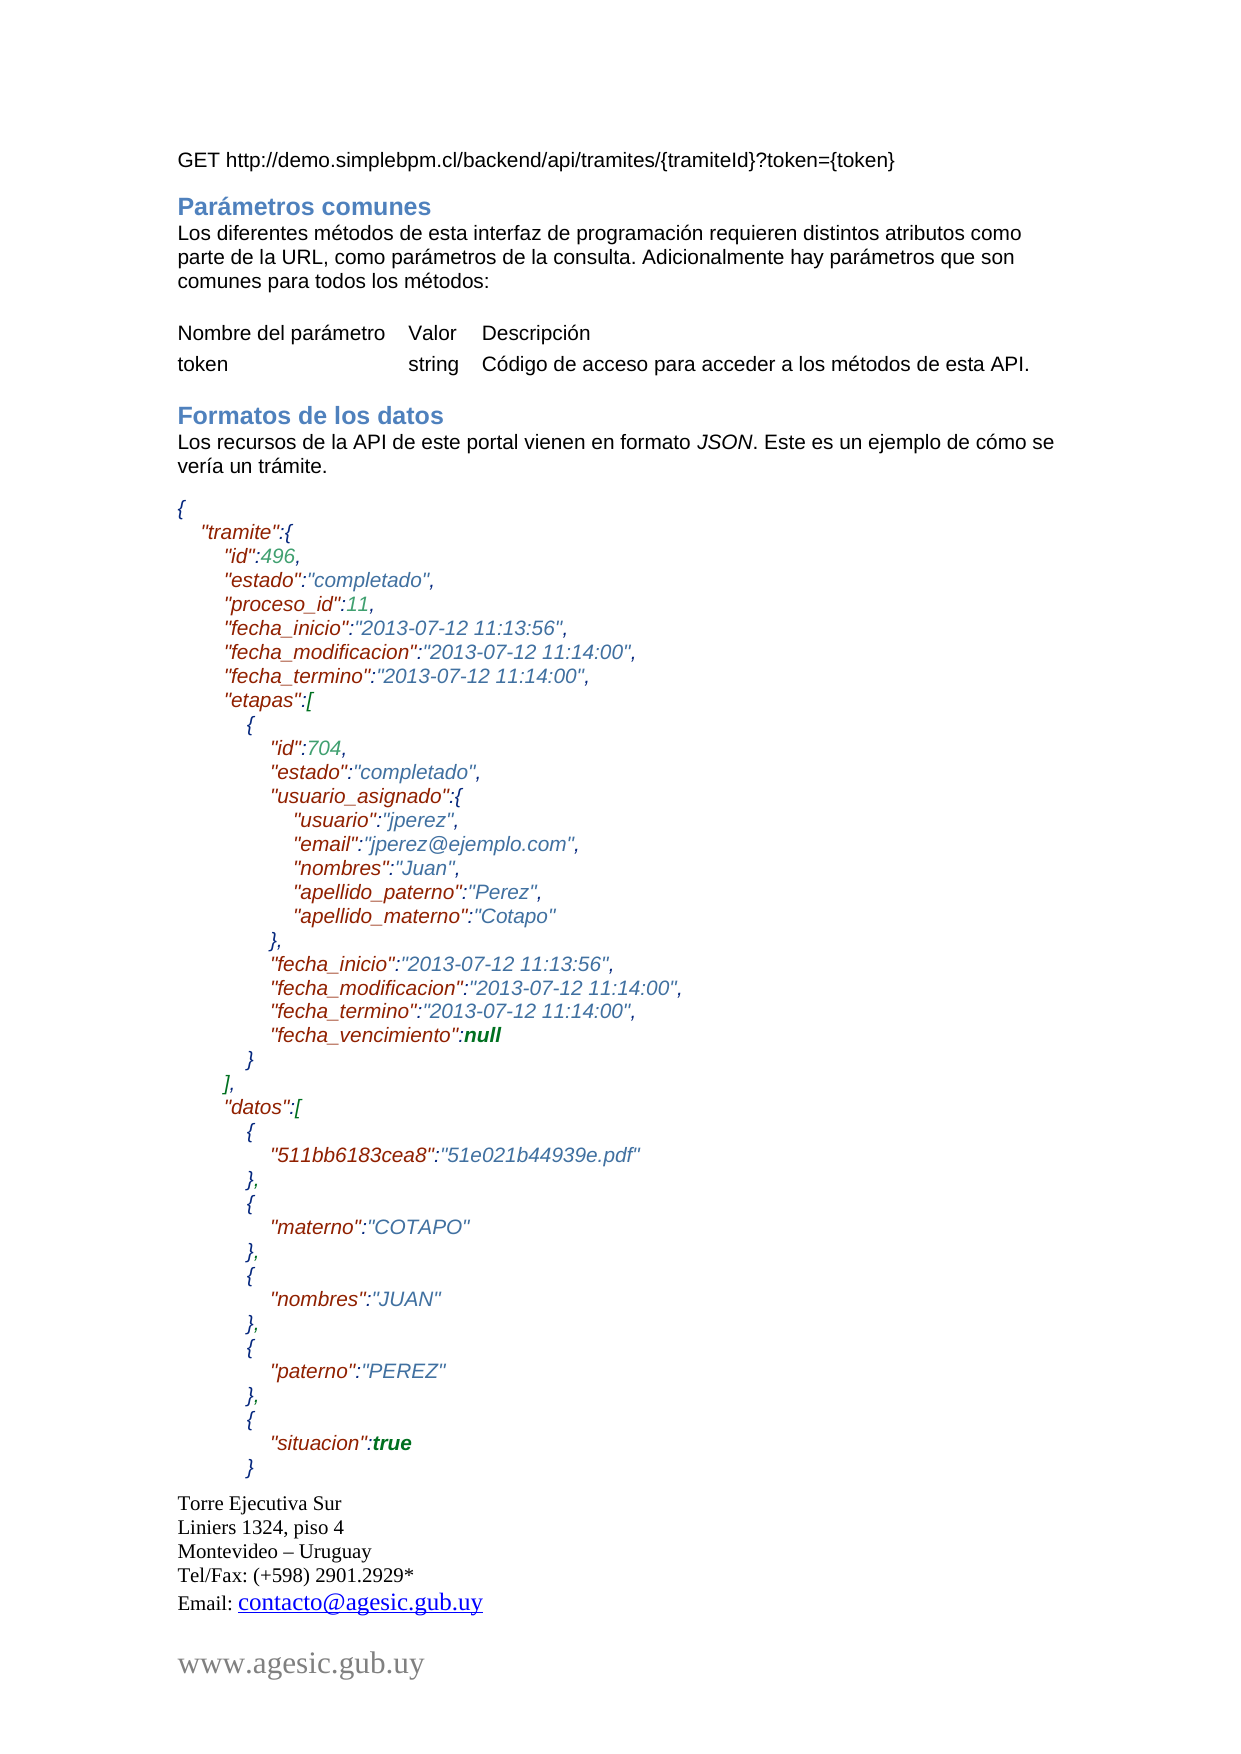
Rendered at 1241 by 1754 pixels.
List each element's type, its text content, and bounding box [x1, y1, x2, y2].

text GET http://demo.simplebpm.cl/backend/api/tramites/{tramiteId}?token={token} [177, 148, 1063, 172]
table_header Nombre del parámetro [166, 317, 397, 348]
text Los diferentes métodos de esta interfaz de programación requieren distintos atributos como parte de la URL, como parámetros de la consulta. Adicionalmente hay parámetros que son comunes para todos los métodos: [177, 221, 1063, 293]
text Los recursos de la API de este portal vienen en formato JSON. Este es un ejemplo de cómo se vería un trámite. [177, 429, 1063, 477]
table_cell token [166, 349, 397, 380]
text { "tramite":{ "id":496, "estado":"completado", "proceso_id":11, "fecha_inicio":"2013-07-12 11:13:56", "fecha_modificacion":"2013-07-12 11:14:00", "fecha_termino":"2013-07-12 11:14:00", "etapas":[ { "id":704, "estado":"completado", "usuario_asignado":{ "usuario":"jperez", "email":"jperez@ejemplo.com", "nombres":"Juan", "apellido_paterno":"Perez", "apellido_materno":"Cotapo" }, "fecha_inicio":"2013-07-12 11:13:56", "fecha_modificacion":"2013-07-12 11:14:00", "fecha_termino":"2013-07-12 11:14:00", "fecha_vencimiento":null } ], "datos":[ { "511bb6183cea8":"51e021b44939e.pdf" }, { "materno":"COTAPO" }, { "nombres":"JUAN" }, { "paterno":"PEREZ" }, { "situacion":true } [177, 496, 1063, 1478]
subtitle Formatos de los datos [177, 401, 1063, 429]
table_header Descripción [470, 317, 1042, 348]
table_cell Código de acceso para acceder a los métodos de esta API. [470, 349, 1042, 380]
table_cell string [397, 349, 470, 380]
subtitle Parámetros comunes [177, 192, 1063, 221]
table_header Valor [397, 317, 470, 348]
